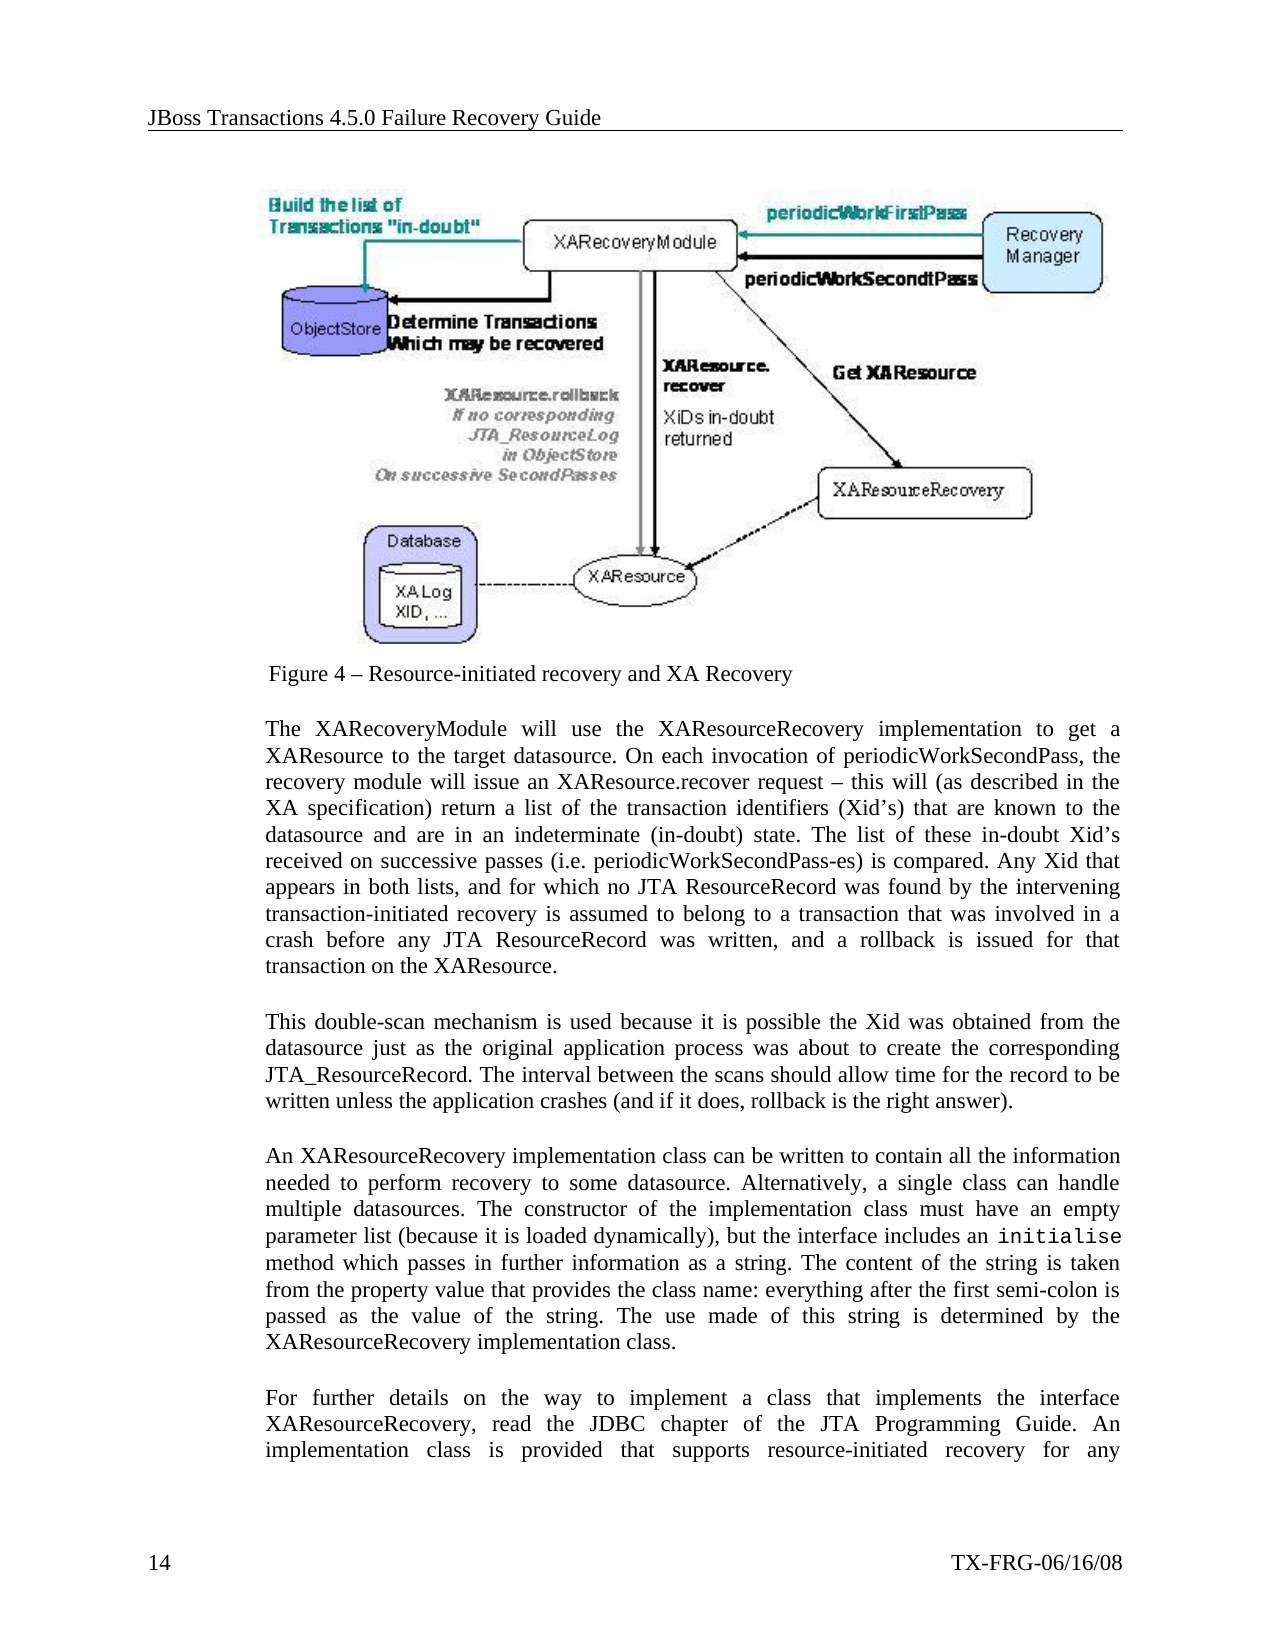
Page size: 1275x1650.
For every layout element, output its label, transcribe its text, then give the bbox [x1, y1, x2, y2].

text The XARecoveryModule will use the XAResourceRecovery implementation to get a XAResource to the target datasource. On each invocation of periodicWorkSecondPass, the recovery module will issue an XAResource.recover request – this will (as described in the XA specification) return a list of the transaction identifiers (Xid’s) that are known to the datasource and are in an indeterminate (in-doubt) state. The list of these in-doubt Xid’s received on successive passes (i.e. periodicWorkSecondPass-es) is compared. Any Xid that appears in both lists, and for which no JTA ResourceRecord was found by the intervening transaction-initiated recovery is assumed to belong to a transaction that was involved in a crash before any JTA ResourceRecord was written, and a rollback is issued for that transaction on the XAResource. [265, 715, 1122, 979]
text For further details on the way to implement a class that implements the interface XAResourceRecovery, read the JDBC chapter of the JTA Programming Guide. An implementation class is provided that supports resource-initiated recovery for any [265, 1384, 1122, 1463]
text Figure 4 – Resource-initiated recovery and XA Recovery [268, 664, 1122, 686]
picture [257, 189, 1122, 664]
text This double-scan mechanism is used because it is possible the Xid was obtained from the datasource just as the original application process was about to create the corresponding JTA_ResourceRecord. The interval between the scans should allow time for the record to be written unless the application crashes (and if it does, rollback is the right answer). [265, 1008, 1122, 1113]
text An XAResourceRecovery implementation class can be written to contain all the information needed to perform recovery to some datasource. Alternatively, a single class can handle multiple datasources. The constructor of the implementation class must have an empty parameter list (because it is loaded dynamically), but the interface includes an initialise method which passes in further information as a string. The content of the string is taken from the property value that provides the class name: everything after the first semi-colon is passed as the value of the string. The use made of this string is determined by the XAResourceRecovery implementation class. [265, 1143, 1122, 1355]
